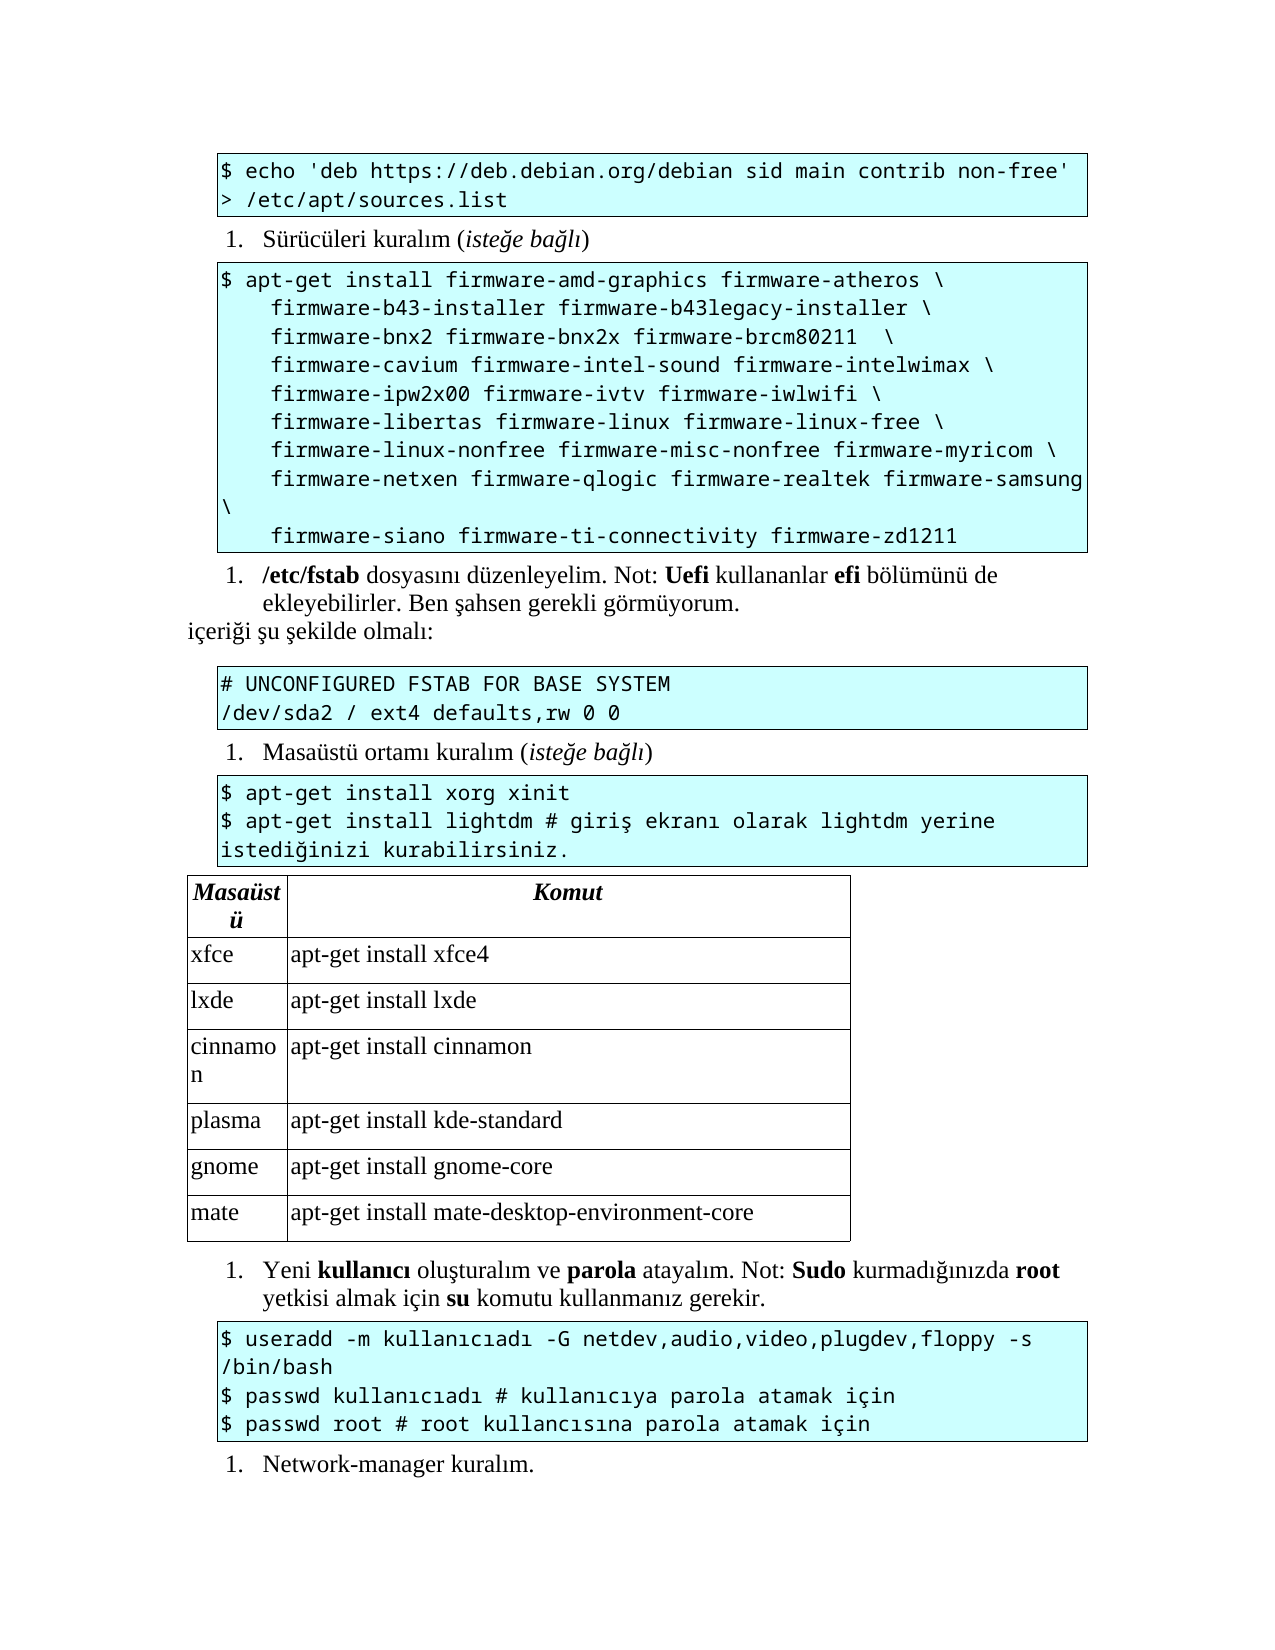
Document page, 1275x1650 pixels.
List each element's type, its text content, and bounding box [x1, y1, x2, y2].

text $ apt-get install xorg xinit $ apt-get install lightdm # giriş ekranı olarak lightdm yerine istediğinizi kurabilirsiniz. [218, 776, 1087, 866]
text $ echo 'deb https://deb.debian.org/debian sid main contrib non-free' > /etc/apt/sources.list [218, 154, 1087, 216]
text $ apt-get install firmware-amd-graphics firmware-atheros \ firmware-b43-installer firmware-b43legacy-installer \ firmware-bnx2 firmware-bnx2x firmware-brcm80211 \ firmware-cavium firmware-intel-sound firmware-intelwimax \ firmware-ipw2x00 firmware-ivtv firmware-iwlwifi \ firmware-libertas firmware-linux firmware-linux-free \ firmware-linux-nonfree firmware-misc-nonfree firmware-myricom \ firmware-netxen firmware-qlogic firmware-realtek firmware-samsung \ firmware-siano firmware-ti-connectivity firmware-zd1211 [218, 263, 1087, 552]
table_cell xfce [188, 938, 287, 983]
table_cell cinnamon [188, 1030, 287, 1103]
text # UNCONFIGURED FSTAB FOR BASE SYSTEM /dev/sda2 / ext4 defaults,rw 0 0 [218, 667, 1087, 729]
list Sürücüleri kuralım (isteğe bağlı) [225, 225, 1087, 253]
list /etc/fstab dosyasını düzenleyelim. Not: Uefi kullananlar efi bölümünü de ekleyebilirler. Ben şahsen gerekli görmüyorum. [225, 561, 1087, 617]
table_header Masaüstü [188, 876, 287, 937]
table_cell apt-get install cinnamon [288, 1030, 850, 1103]
table_cell apt-get install gnome-core [288, 1150, 850, 1195]
table_cell mate [188, 1196, 287, 1241]
text içeriği şu şekilde olmalı: [187, 617, 1087, 644]
text $ useradd -m kullanıcıadı -G netdev,audio,video,plugdev,floppy -s /bin/bash $ passwd kullanıcıadı # kullanıcıya parola atamak için $ passwd root # root kullancısına parola atamak için [218, 1322, 1087, 1441]
table_cell lxde [188, 984, 287, 1029]
list Network-manager kuralım. [225, 1450, 1087, 1477]
table_cell apt-get install kde-standard [288, 1104, 850, 1149]
table_cell apt-get install lxde [288, 984, 850, 1029]
table_cell gnome [188, 1150, 287, 1195]
list Yeni kullanıcı oluşturalım ve parola atayalım. Not: Sudo kurmadığınızda root yetkisi almak için su komutu kullanmanız gerekir. [225, 1256, 1087, 1312]
table_cell plasma [188, 1104, 287, 1149]
table_header Komut [288, 876, 850, 937]
table_cell apt-get install mate-desktop-environment-core [288, 1196, 850, 1241]
table_cell apt-get install xfce4 [288, 938, 850, 983]
list Masaüstü ortamı kuralım (isteğe bağlı) [225, 738, 1087, 766]
